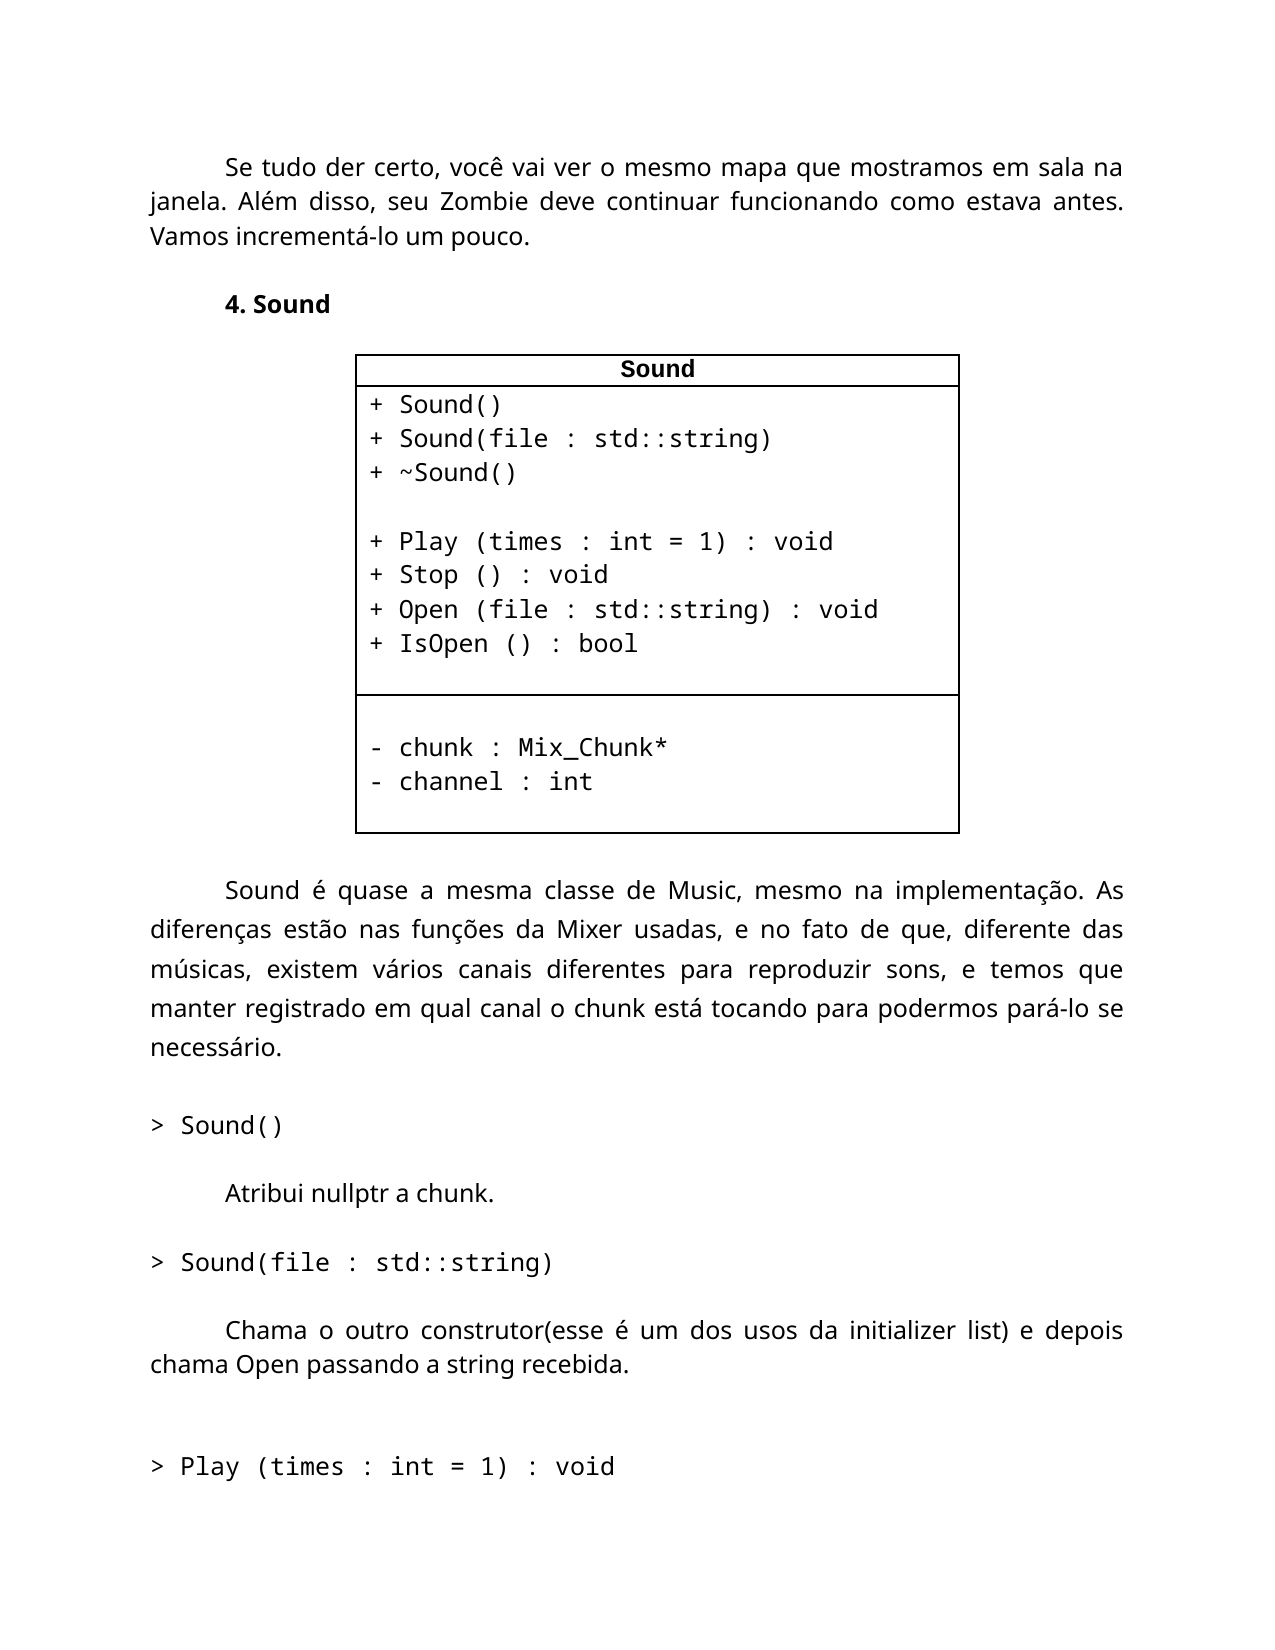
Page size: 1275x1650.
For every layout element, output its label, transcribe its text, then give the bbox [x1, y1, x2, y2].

text Chama o outro construtor(esse é um dos usos da initializer list) e depois chama Open passando a string recebida. [150, 1312, 1125, 1381]
table_header Sound [357, 356, 958, 385]
text > Play (times : int = 1) : void [150, 1449, 1125, 1483]
text 4. Sound [150, 286, 1125, 320]
text > Sound(file : std::string) [150, 1244, 1125, 1278]
text Se tudo der certo, você vai ver o mesmo mapa que mostramos em sala na janela. Além disso, seu Zombie deve continuar funcionando como estava antes. Vamos incrementá-lo um pouco. [150, 150, 1125, 252]
text Atribui nullptr a chunk. [150, 1176, 1125, 1210]
text Sound é quase a mesma classe de Music, mesmo na implementação. As diferenças estão nas funções da Mixer usadas, e no fato de que, diferente das músicas, existem vários canais diferentes para reproduzir sons, e temos que manter registrado em qual canal o chunk está tocando para podermos pará-lo se necessário. [150, 873, 1125, 1064]
table_cell - chunk : Mix_Chunk* - channel : int [357, 696, 958, 832]
text > Sound() [150, 1108, 1125, 1142]
table_cell + Sound() + Sound(file : std::string) + ~Sound() + Play (times : int = 1) : void + Stop () : void + Open (file : std::string) : void + IsOpen () : bool [357, 387, 958, 693]
